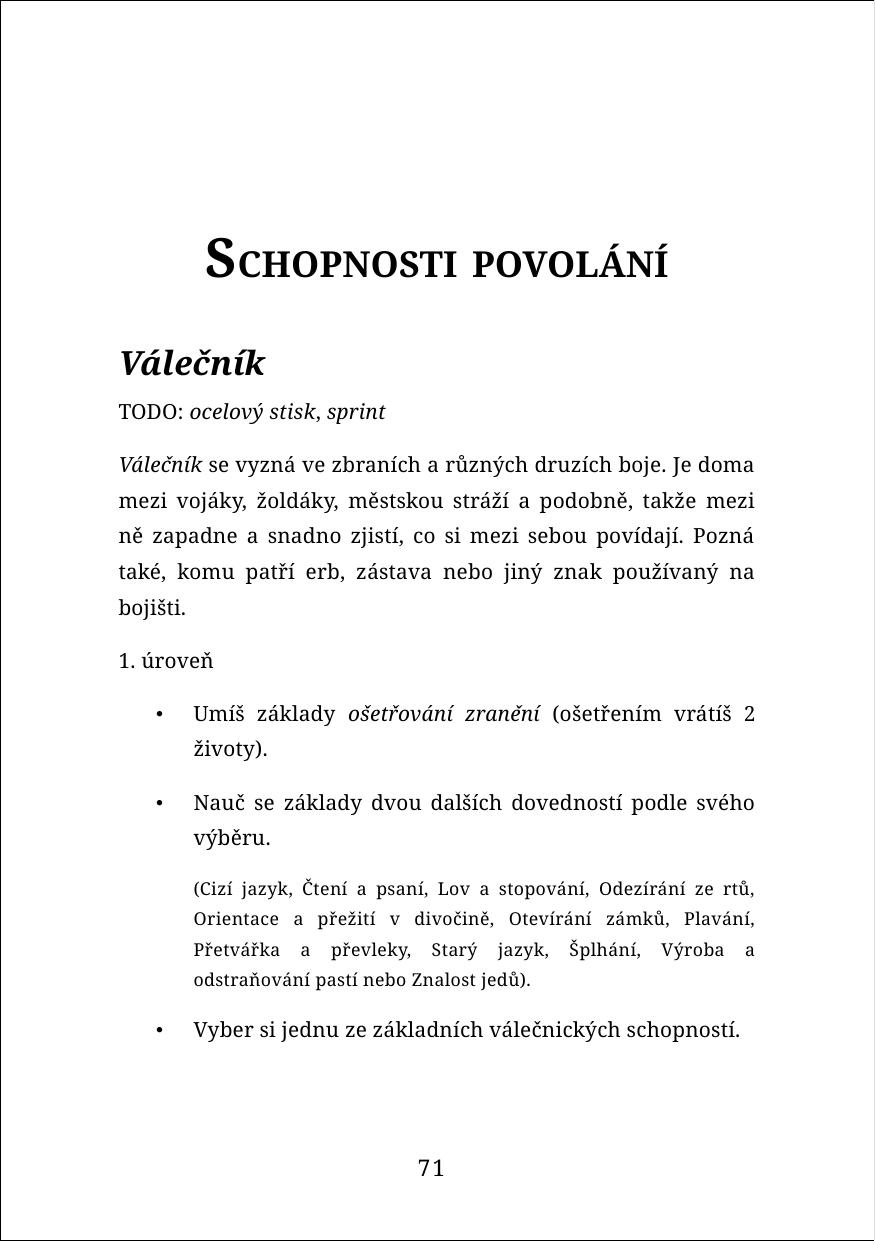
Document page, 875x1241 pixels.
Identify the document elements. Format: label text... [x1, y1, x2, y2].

text TODO: ocelový stisk, sprint [118, 397, 756, 426]
list Nauč se základy dvou dalších dovedností podle svého výběru. [156, 788, 756, 852]
list (Cizí jazyk, Čtení a psaní, Lov a stopování, Odezírání ze rtů, Orientace a přežití v divočině, Otevírání zámků, Plavání, Přetvářka a převleky, Starý jazyk, Šplhání, Výroba a odstraňování pastí nebo Znalost jedů). [156, 877, 756, 991]
text Válečník se vyzná ve zbraních a různých druzích boje. Je doma mezi vojáky, žoldáky, městskou stráží a podobně, takže mezi ně zapadne a snadno zjistí, co si mezi sebou povídají. Pozná také, komu patří erb, zástava nebo jiný znak používaný na bojišti. [118, 451, 756, 621]
text 1. úroveň [118, 646, 756, 674]
subtitle Válečník [118, 340, 756, 386]
list Umíš základy ošetřování zranění (ošetřením vrátíš 2 životy). [156, 699, 756, 763]
list Vyber si jednu ze základních válečnických schopností. [156, 1015, 756, 1043]
subtitle Schopnosti povolání [118, 219, 756, 293]
